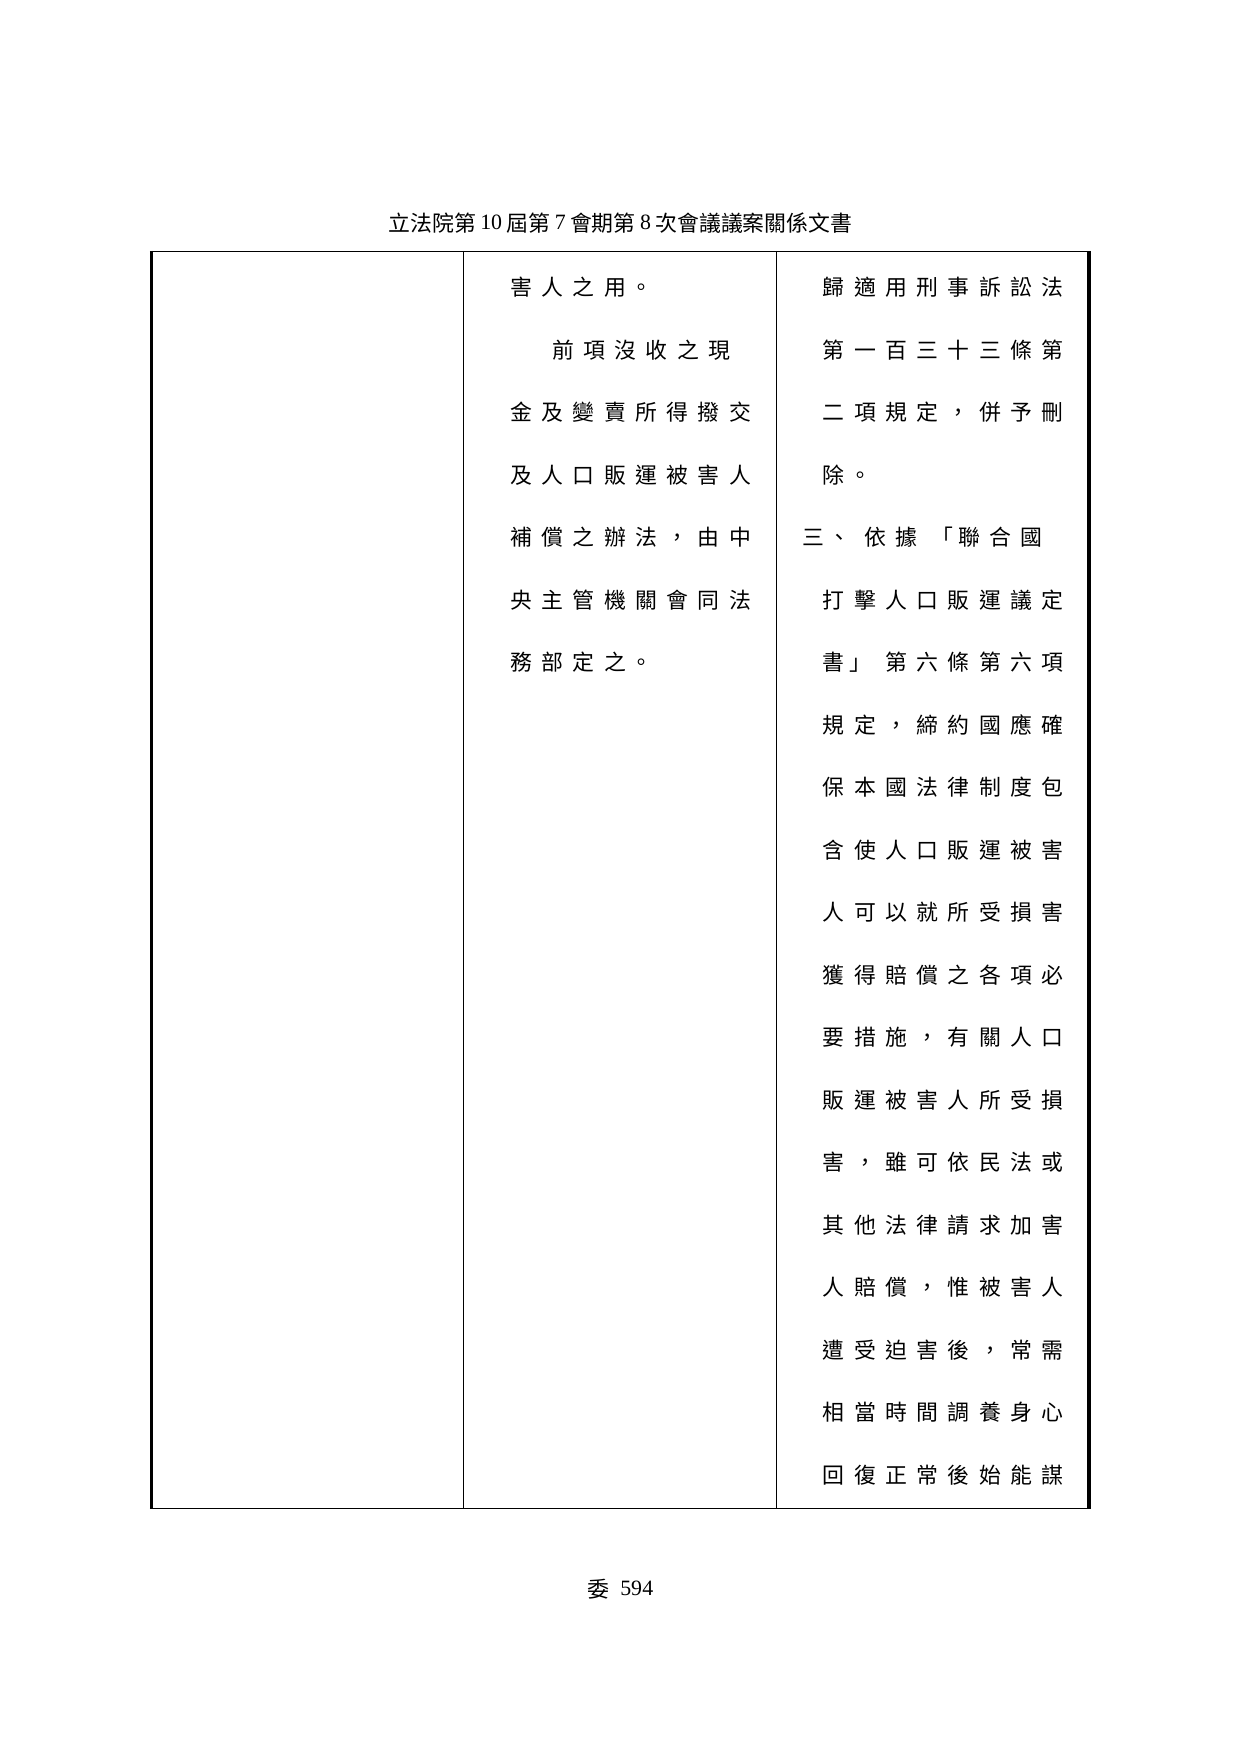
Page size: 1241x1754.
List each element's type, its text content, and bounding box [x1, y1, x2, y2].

table_cell 歸適用刑事訴訟法第一百三十三條第二項規定，併予刪除。 三、依據「聯合國打擊人口販運議定書」第六條第六項規定，締約國應確保本國法律制度包含使人口販運被害人可以就所受損害獲得賠償之各項必要措施，有關人口販運被害人所受損害，雖可依民法或其他法律請求加害人賠償，惟被害人遭受迫害後，常需相當時間調養身心回復正常後始能謀 [777, 252, 1087, 1508]
table_cell 害人之用。 前項沒收之現金及變賣所得撥交及人口販運被害人補償之辦法，由中央主管機關會同法務部定之。 [464, 252, 776, 1508]
table_cell [153, 252, 463, 1508]
